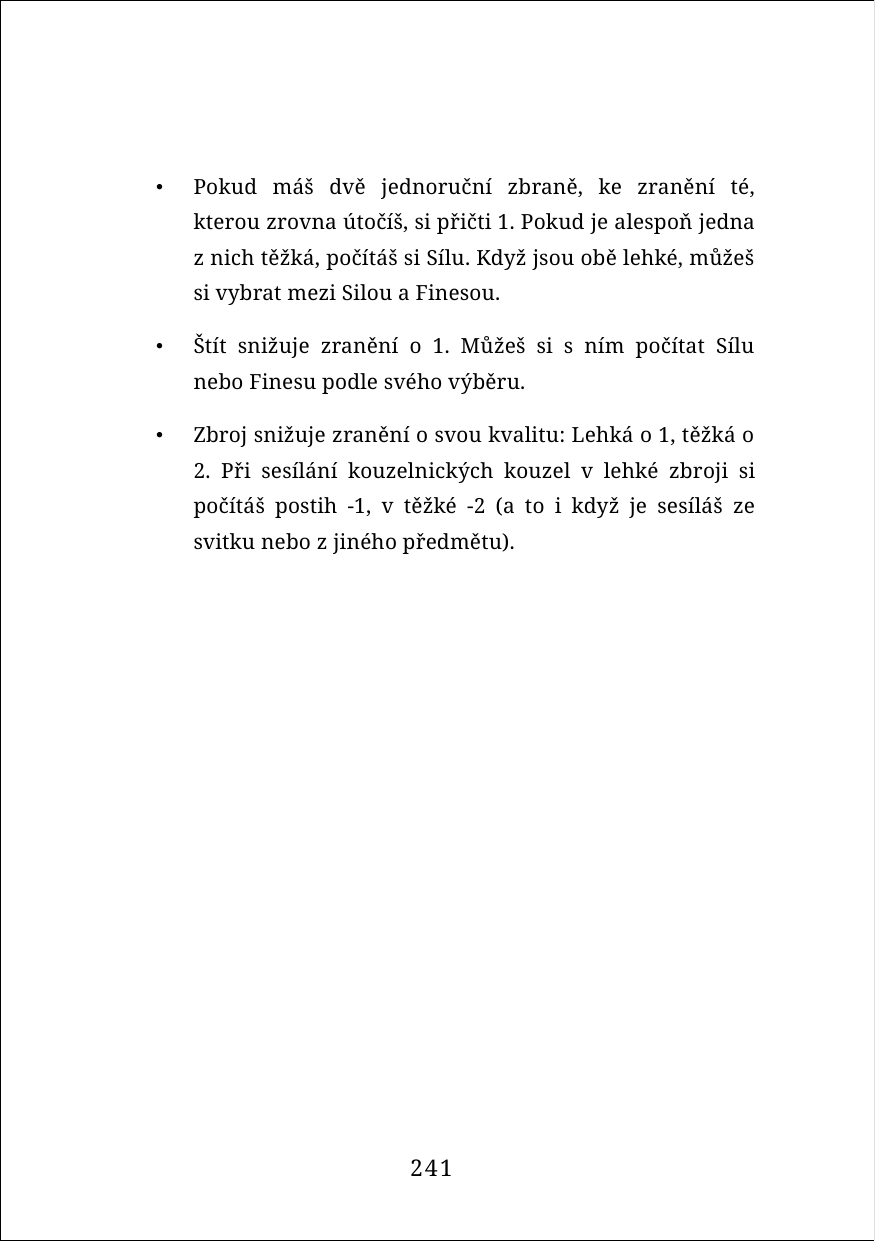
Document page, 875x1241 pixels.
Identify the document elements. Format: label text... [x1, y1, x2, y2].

list Zbroj snižuje zranění o svou kvalitu: Lehká o 1, těžká o 2. Při sesílání kouzelnických kouzel v lehké zbroji si počítáš postih -1, v těžké -2 (a to i když je sesíláš ze svitku nebo z jiného předmětu). [156, 420, 756, 555]
list Pokud máš dvě jednoruční zbraně, ke zranění té, kterou zrovna útočíš, si přičti 1. Pokud je alespoň jedna z nich těžká, počítáš si Sílu. Když jsou obě lehké, můžeš si vybrat mezi Silou a Finesou. [156, 172, 756, 307]
list Štít snižuje zranění o 1. Můžeš si s ním počítat Sílu nebo Finesu podle svého výběru. [156, 332, 756, 396]
